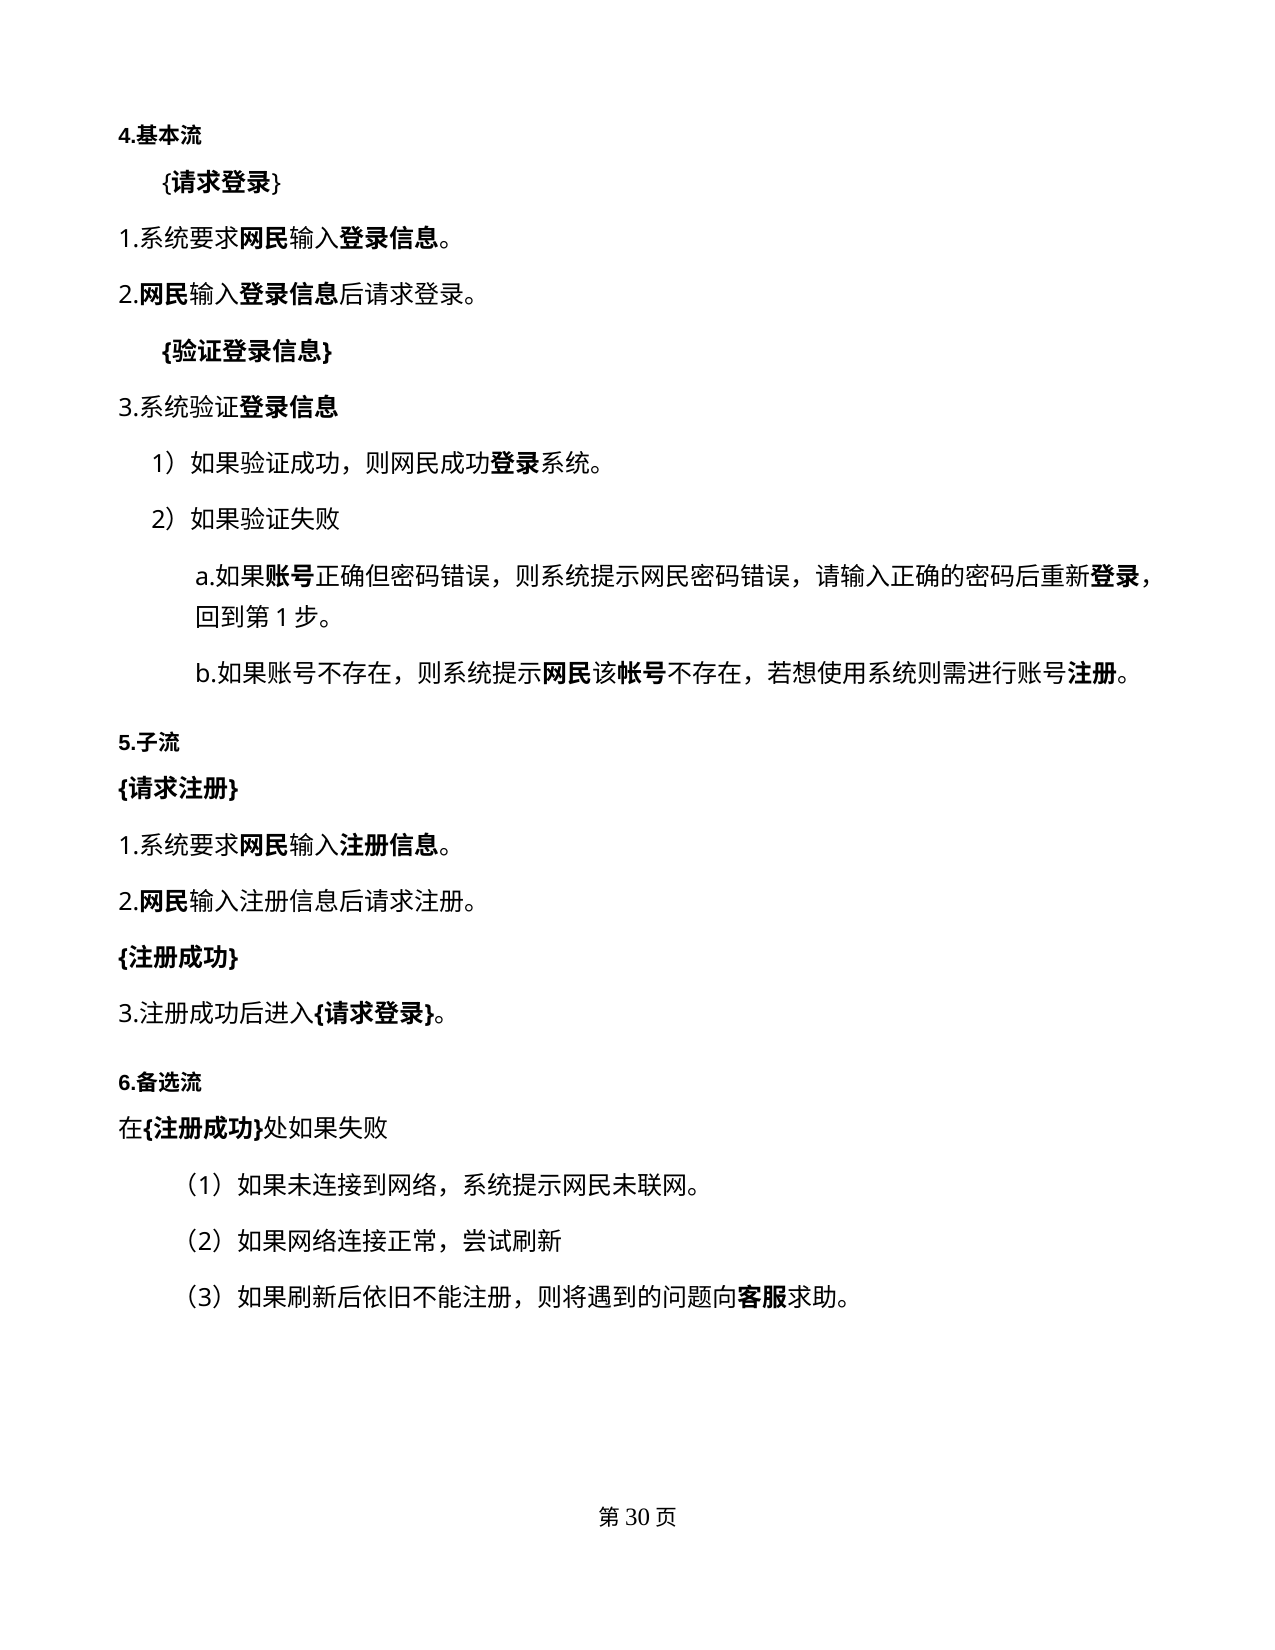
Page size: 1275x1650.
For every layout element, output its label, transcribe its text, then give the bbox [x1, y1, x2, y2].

text 2）如果验证失败 [151, 500, 1157, 536]
text 1）如果验证成功，则网民成功登录系统。 [151, 443, 1157, 480]
text （1）如果未连接到网络，系统提示网民未联网。 [129, 1165, 1157, 1201]
text 2.网民输入注册信息后请求注册。 [118, 881, 1157, 918]
text 1.系统要求网民输入登录信息。 [118, 218, 1157, 255]
text 在{注册成功}处如果失败 [118, 1109, 1157, 1145]
text {验证登录信息} [118, 331, 1157, 367]
text （3）如果刷新后依旧不能注册，则将遇到的问题向客服求助。 [129, 1278, 1157, 1314]
text 3.注册成功后进入{请求登录}。 [118, 994, 1157, 1030]
subtitle 5.子流 [118, 725, 1157, 756]
text b.如果账号不存在，则系统提示网民该帐号不存在，若想使用系统则需进行账号注册。 [195, 654, 1157, 690]
text a.如果账号正确但密码错误，则系统提示网民密码错误，请输入正确的密码后重新登录，回到第1步。 [195, 556, 1157, 634]
subtitle 4.基本流 [118, 118, 1157, 150]
text （2）如果网络连接正常，尝试刷新 [129, 1221, 1157, 1258]
text 2.网民输入登录信息后请求登录。 [118, 275, 1157, 311]
text {注册成功} [118, 938, 1157, 974]
text 1.系统要求网民输入注册信息。 [118, 825, 1157, 861]
text {请求登录} [118, 162, 1157, 198]
text {请求注册} [118, 769, 1157, 805]
subtitle 6.备选流 [118, 1065, 1157, 1096]
text 3.系统验证登录信息 [118, 387, 1157, 423]
